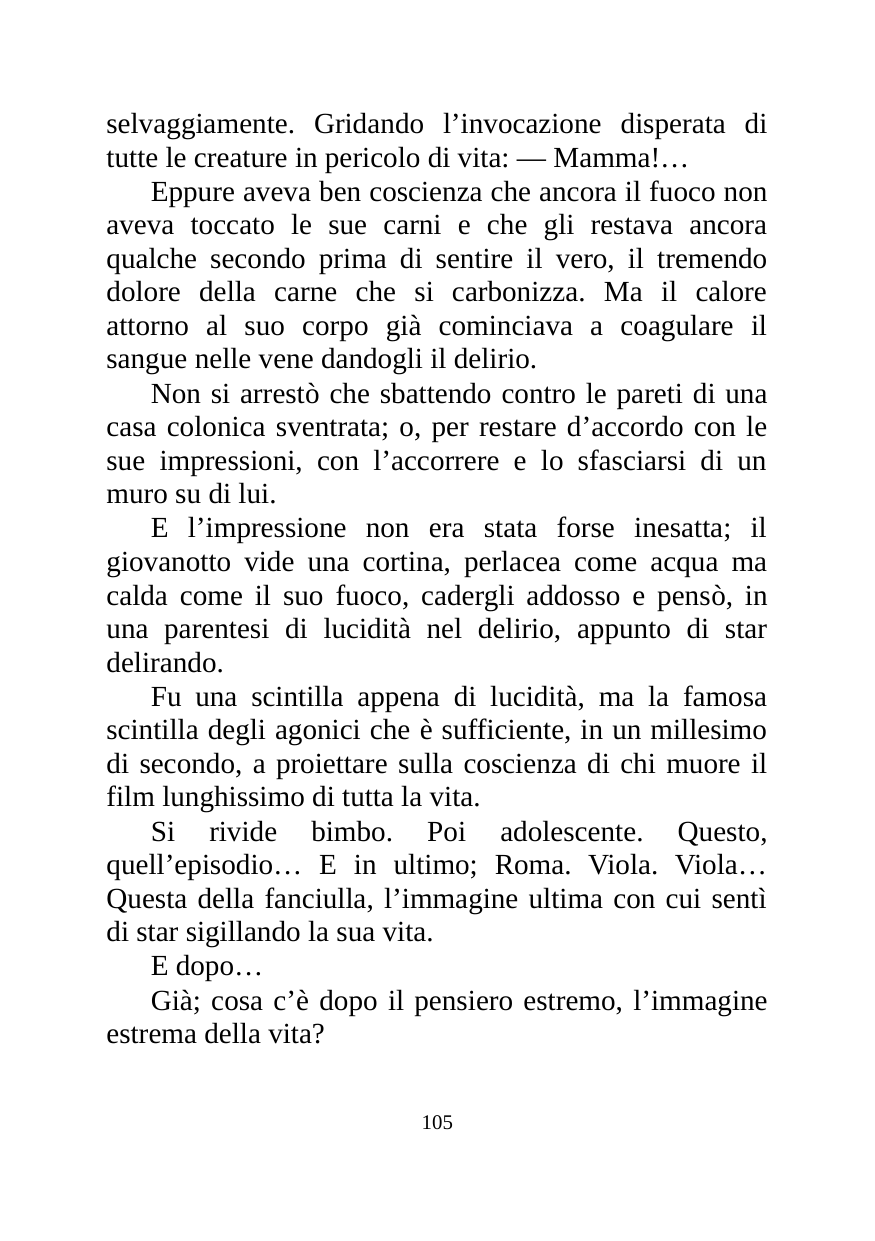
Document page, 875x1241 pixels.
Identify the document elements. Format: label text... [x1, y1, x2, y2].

text Non si arrestò che sbattendo contro le pareti di una casa colonica sventrata; o, per restare d’accordo con le sue impressioni, con l’accorrere e lo sfasciarsi di un muro su di lui. [106, 376, 768, 510]
text Già; cosa c’è dopo il pensiero estremo, l’immagine estrema della vita? [106, 983, 768, 1050]
text selvaggiamente. Gridando l’invocazione disperata di tutte le creature in pericolo di vita: — Mamma!… [106, 106, 768, 173]
text Eppure aveva ben coscienza che ancora il fuoco non aveva toccato le sue carni e che gli restava ancora qualche secondo prima di sentire il vero, il tremendo dolore della carne che si carbonizza. Ma il calore attorno al suo corpo già cominciava a coagulare il sangue nelle vene dandogli il delirio. [106, 174, 768, 375]
text Si rivide bimbo. Poi adolescente. Questo, quell’episodio… E in ultimo; Roma. Viola. Viola… Questa della fanciulla, l’immagine ultima con cui sentì di star sigillando la sua vita. [106, 814, 768, 948]
text E dopo… [106, 948, 768, 982]
text Fu una scintilla appena di lucidità, ma la famosa scintilla degli agonici che è sufficiente, in un millesimo di secondo, a proiettare sulla coscienza di chi muore il film lunghissimo di tutta la vita. [106, 679, 768, 813]
text E l’impressione non era stata forse inesatta; il giovanotto vide una cortina, perlacea come acqua ma calda come il suo fuoco, cadergli addosso e pensò, in una parentesi di lucidità nel delirio, appunto di star delirando. [106, 511, 768, 678]
